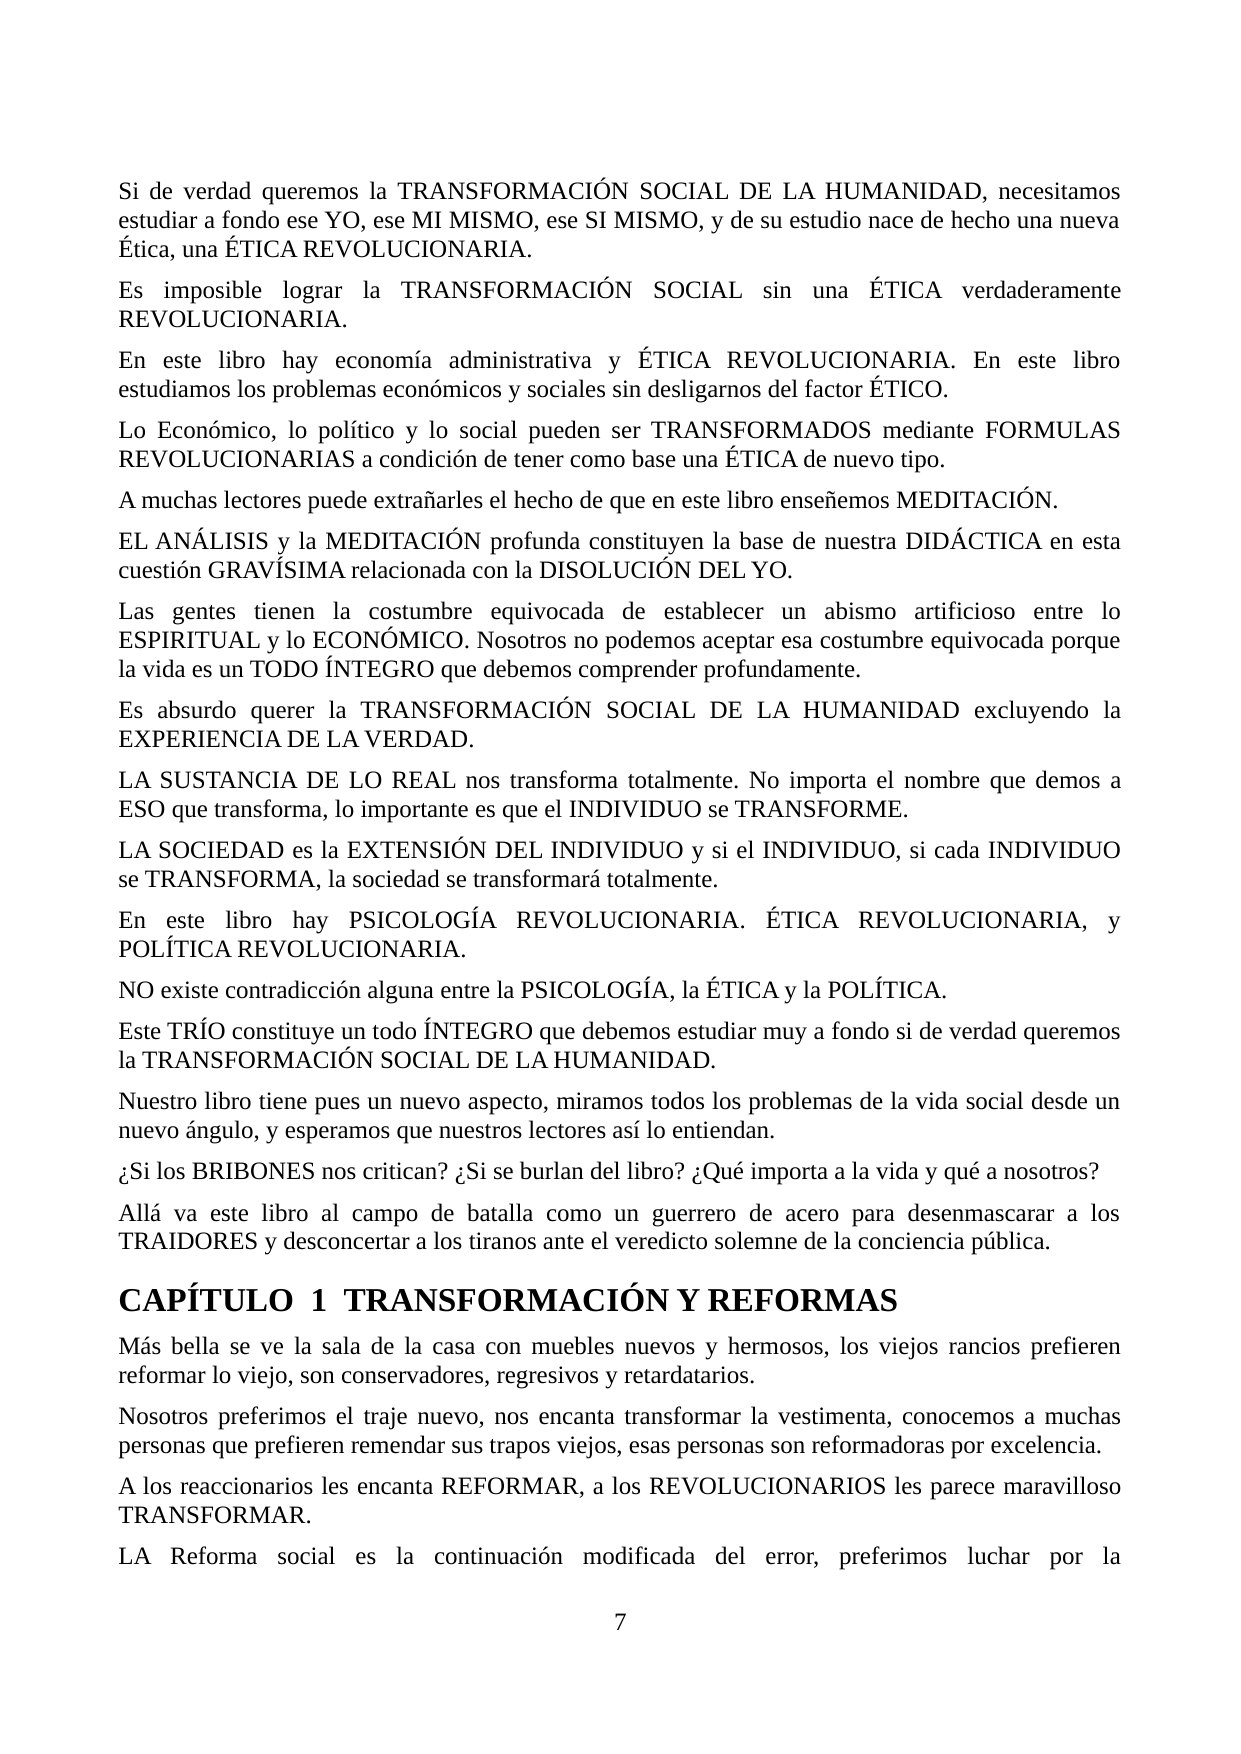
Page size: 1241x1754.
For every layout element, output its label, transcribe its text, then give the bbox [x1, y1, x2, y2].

text Más bella se ve la sala de la casa con muebles nuevos y hermosos, los viejos rancios prefieren reformar lo viejo, son conservadores, regresivos y retardatarios. [118, 1331, 1122, 1388]
text Es absurdo querer la TRANSFORMACIÓN SOCIAL DE LA HUMANIDAD excluyendo la EXPERIENCIA DE LA VERDAD. [118, 695, 1122, 753]
text LA Reforma social es la continuación modificada del error, preferimos luchar por la [118, 1541, 1122, 1570]
text LA SOCIEDAD es la EXTENSIÓN DEL INDIVIDUO y si el INDIVIDUO, si cada INDIVIDUO se TRANSFORMA, la sociedad se transformará totalmente. [118, 835, 1122, 893]
text NO existe contradicción alguna entre la PSICOLOGÍA, la ÉTICA y la POLÍTICA. [118, 975, 1122, 1004]
text A muchas lectores puede extrañarles el hecho de que en este libro enseñemos MEDITACIÓN. [118, 485, 1122, 514]
text A los reaccionarios les encanta REFORMAR, a los REVOLUCIONARIOS les parece maravilloso TRANSFORMAR. [118, 1471, 1122, 1528]
text LA SUSTANCIA DE LO REAL nos transforma totalmente. No importa el nombre que demos a ESO que transforma, lo importante es que el INDIVIDUO se TRANSFORME. [118, 765, 1122, 823]
text EL ANÁLISIS y la MEDITACIÓN profunda constituyen la base de nuestra DIDÁCTICA en esta cuestión GRAVÍSIMA relacionada con la DISOLUCIÓN DEL YO. [118, 526, 1122, 584]
text Nuestro libro tiene pues un nuevo aspecto, miramos todos los problemas de la vida social desde un nuevo ángulo, y esperamos que nuestros lectores así lo entiendan. [118, 1086, 1122, 1144]
text En este libro hay economía administrativa y ÉTICA REVOLUCIONARIA. En este libro estudiamos los problemas económicos y sociales sin desligarnos del factor ÉTICO. [118, 345, 1122, 403]
text Allá va este libro al campo de batalla como un guerrero de acero para desenmascarar a los TRAIDORES y desconcertar a los tiranos ante el veredicto solemne de la conciencia pública. [118, 1198, 1122, 1255]
text Nosotros preferimos el traje nuevo, nos encanta transformar la vestimenta, conocemos a muchas personas que prefieren remendar sus trapos viejos, esas personas son reformadoras por excelencia. [118, 1401, 1122, 1458]
text Este TRÍO constituye un todo ÍNTEGRO que debemos estudiar muy a fondo si de verdad queremos la TRANSFORMACIÓN SOCIAL DE LA HUMANIDAD. [118, 1016, 1122, 1074]
text En este libro hay PSICOLOGÍA REVOLUCIONARIA. ÉTICA REVOLUCIONARIA, y POLÍTICA REVOLUCIONARIA. [118, 905, 1122, 963]
subtitle CAPÍTULO 1 TRANSFORMACIÓN Y REFORMAS [118, 1280, 1122, 1318]
text Es imposible lograr la TRANSFORMACIÓN SOCIAL sin una ÉTICA verdaderamente REVOLUCIONARIA. [118, 275, 1122, 333]
text Lo Económico, lo político y lo social pueden ser TRANSFORMADOS mediante FORMULAS REVOLUCIONARIAS a condición de tener como base una ÉTICA de nuevo tipo. [118, 415, 1122, 473]
text Las gentes tienen la costumbre equivocada de establecer un abismo artificioso entre lo ESPIRITUAL y lo ECONÓMICO. Nosotros no podemos aceptar esa costumbre equivocada porque la vida es un TODO ÍNTEGRO que debemos comprender profundamente. [118, 596, 1122, 683]
text Si de verdad queremos la TRANSFORMACIÓN SOCIAL DE LA HUMANIDAD, necesitamos estudiar a fondo ese YO, ese MI MISMO, ese SI MISMO, y de su estudio nace de hecho una nueva Ética, una ÉTICA REVOLUCIONARIA. [118, 176, 1122, 263]
text ¿Si los BRIBONES nos critican? ¿Si se burlan del libro? ¿Qué importa a la vida y qué a nosotros? [118, 1156, 1122, 1185]
